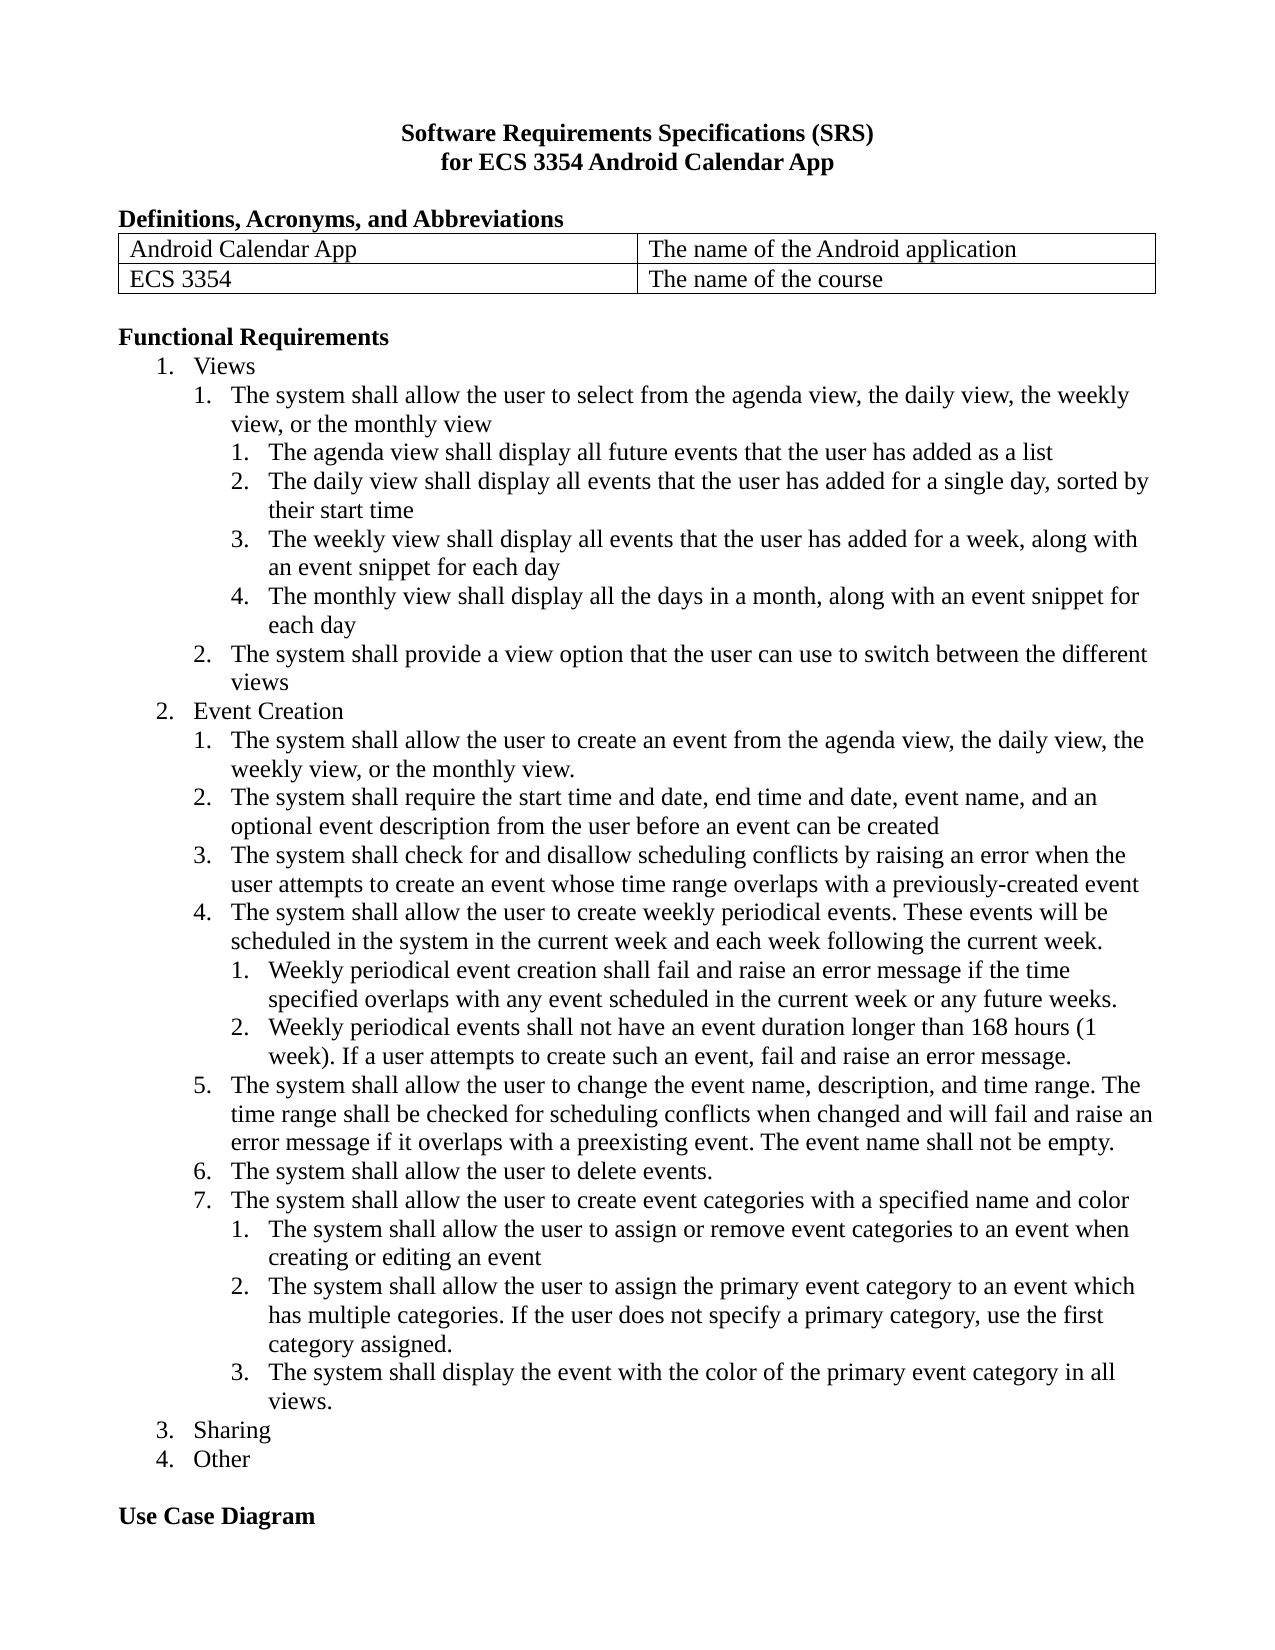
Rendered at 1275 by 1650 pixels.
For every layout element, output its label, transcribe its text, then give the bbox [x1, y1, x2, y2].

list Sharing [156, 1415, 1157, 1444]
list The agenda view shall display all future events that the user has added as a list [231, 437, 1157, 466]
list Weekly periodical events shall not have an event duration longer than 168 hours (1 week). If a user attempts to create such an event, fail and raise an error message. [231, 1012, 1157, 1070]
text Use Case Diagram [118, 1501, 1157, 1530]
table_header The name of the Android application [638, 234, 1155, 263]
list Event Creation [156, 696, 1157, 725]
text Functional Requirements [118, 322, 1157, 351]
list The system shall check for and disallow scheduling conflicts by raising an error when the user attempts to create an event whose time range overlaps with a previously-created event [193, 840, 1157, 897]
list The system shall require the start time and date, end time and date, event name, and an optional event description from the user before an event can be created [193, 782, 1157, 840]
list The system shall allow the user to create event categories with a specified name and color [193, 1185, 1157, 1214]
list Other [156, 1444, 1157, 1472]
list The weekly view shall display all events that the user has added for a week, along with an event snippet for each day [231, 524, 1157, 581]
list The daily view shall display all events that the user has added for a single day, sorted by their start time [231, 466, 1157, 524]
list The system shall allow the user to select from the agenda view, the daily view, the weekly view, or the monthly view [193, 380, 1157, 437]
list The system shall display the event with the color of the primary event category in all views. [231, 1357, 1157, 1415]
table_cell ECS 3354 [119, 264, 637, 293]
list The system shall allow the user to assign or remove event categories to an event when creating or editing an event [231, 1214, 1157, 1271]
list The system shall allow the user to create weekly periodical events. These events will be scheduled in the system in the current week and each week following the current week. [193, 897, 1157, 955]
list The system shall allow the user to assign the primary event category to an event which has multiple categories. If the user does not specify a primary category, use the first category assigned. [231, 1271, 1157, 1357]
table_cell The name of the course [638, 264, 1155, 293]
list The system shall allow the user to delete events. [193, 1156, 1157, 1185]
text Definitions, Acronyms, and Abbreviations [118, 204, 1157, 233]
table_header Android Calendar App [119, 234, 637, 263]
list Views [156, 351, 1157, 380]
list The monthly view shall display all the days in a month, along with an event snippet for each day [231, 581, 1157, 639]
list The system shall allow the user to change the event name, description, and time range. The time range shall be checked for scheduling conflicts when changed and will fail and raise an error message if it overlaps with a preexisting event. The event name shall not be empty. [193, 1070, 1157, 1156]
text for ECS 3354 Android Calendar App [118, 147, 1157, 176]
list The system shall allow the user to create an event from the agenda view, the daily view, the weekly view, or the monthly view. [193, 725, 1157, 782]
list Weekly periodical event creation shall fail and raise an error message if the time specified overlaps with any event scheduled in the current week or any future weeks. [231, 955, 1157, 1012]
list The system shall provide a view option that the user can use to switch between the different views [193, 639, 1157, 696]
text Software Requirements Specifications (SRS) [118, 118, 1157, 147]
